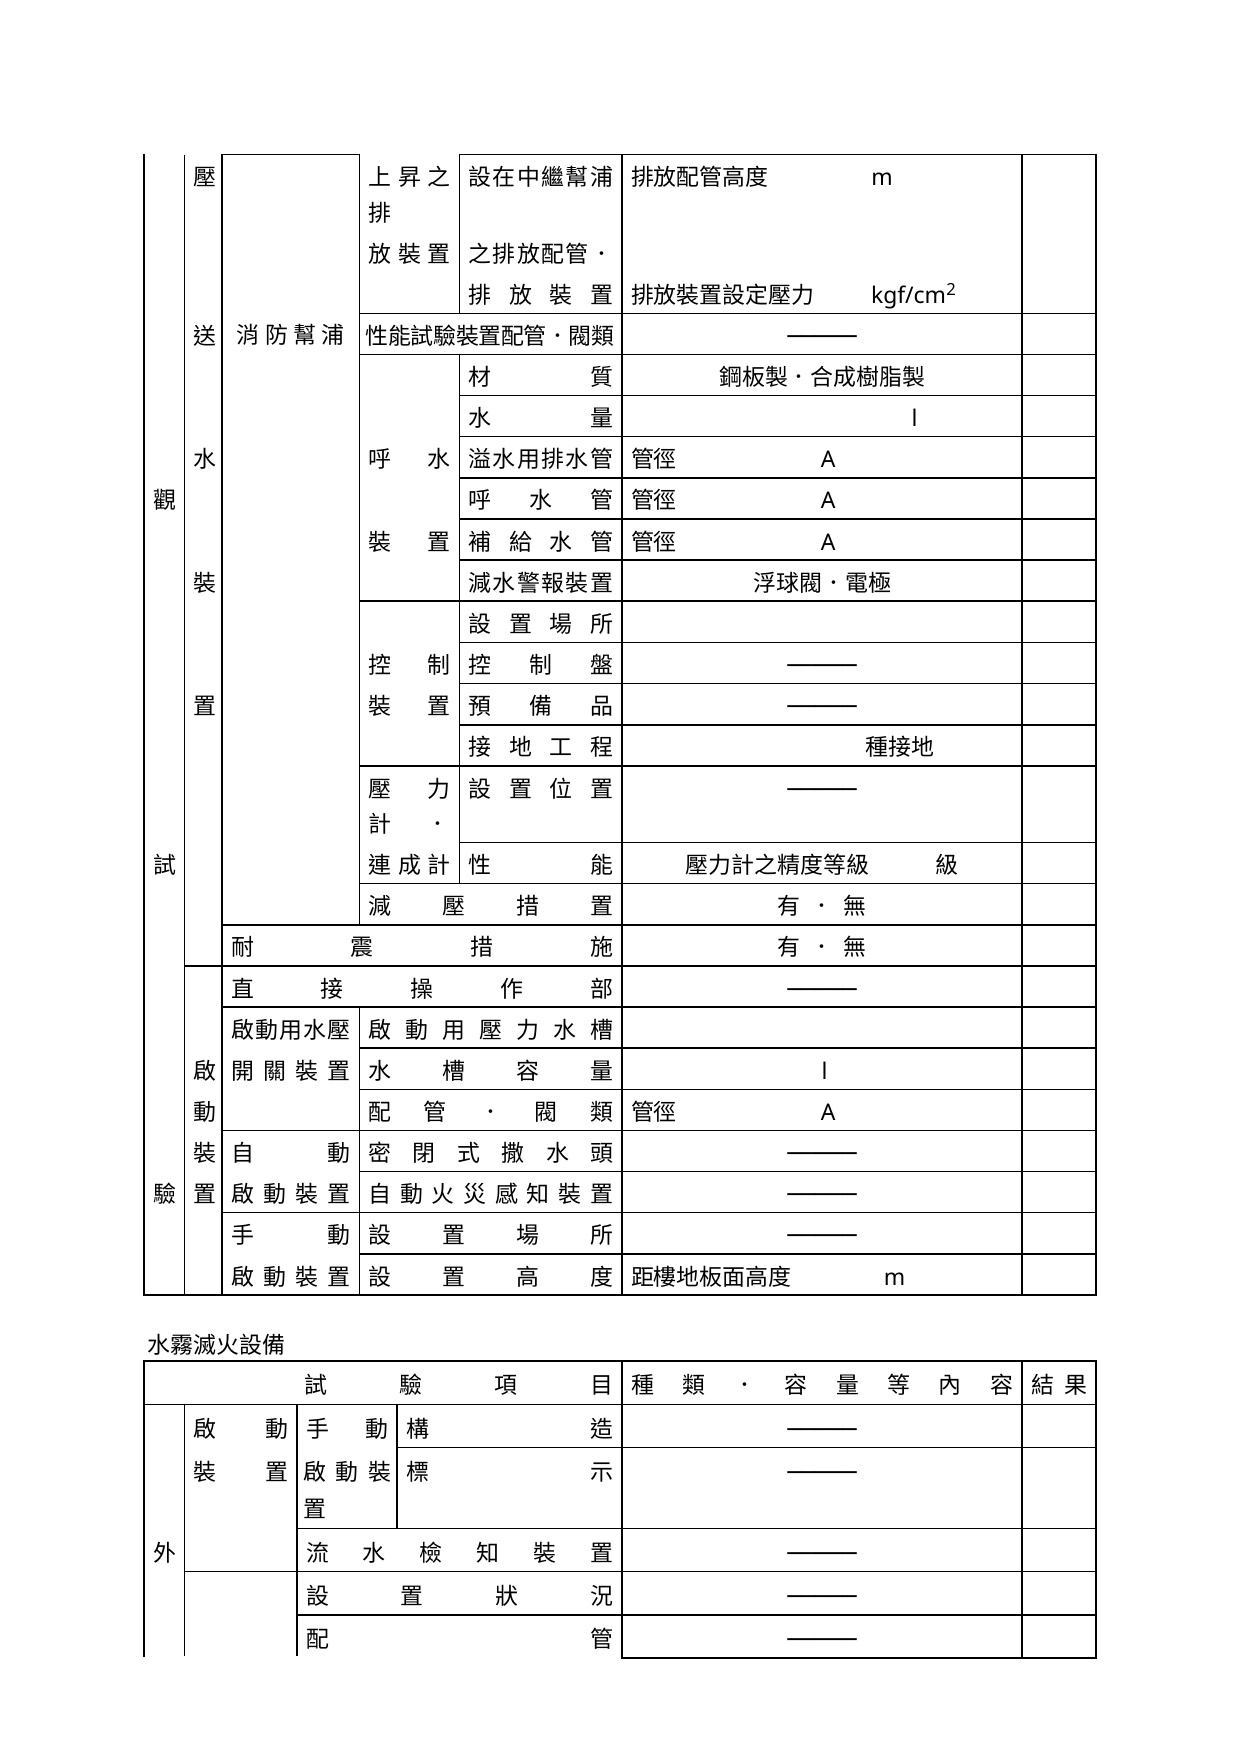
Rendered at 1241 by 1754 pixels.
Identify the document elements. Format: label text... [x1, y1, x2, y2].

table_cell [145, 354, 184, 395]
table_cell 外 [145, 1528, 184, 1571]
table_cell [185, 271, 221, 312]
table_cell [360, 724, 459, 765]
table_cell [185, 924, 221, 965]
table_cell 接地工程 [460, 726, 621, 765]
table_cell 溢水用排水管 [460, 437, 621, 477]
table_cell 控制 [360, 642, 459, 683]
table_cell ───── [623, 1172, 1021, 1212]
table_cell [145, 1047, 184, 1088]
table_cell [1023, 230, 1095, 271]
table_cell [185, 477, 221, 518]
table_cell 排放配管高度 m [623, 155, 1021, 230]
table_cell [1023, 1172, 1095, 1212]
table_cell [185, 1253, 221, 1294]
table_cell 呼水管 [460, 479, 621, 518]
table_cell [1023, 1090, 1095, 1129]
table_cell 自動 [223, 1131, 359, 1171]
table_cell 連成計 [360, 842, 459, 883]
table_cell [145, 600, 184, 642]
table_cell [145, 1130, 184, 1171]
table_cell 動 [185, 1089, 221, 1129]
table_cell 裝 [185, 559, 221, 600]
table_cell [360, 477, 459, 518]
table_cell [360, 271, 459, 312]
table_cell [185, 230, 221, 271]
table_cell [145, 965, 184, 1006]
table_header 試驗項目 [145, 1362, 621, 1403]
table_cell ───── [623, 1616, 1021, 1657]
table_cell 減壓措置 [360, 884, 621, 924]
table_cell [1023, 1255, 1095, 1294]
table_cell [623, 1008, 1021, 1047]
table_cell [185, 724, 221, 765]
table_cell [185, 1572, 296, 1614]
table_cell ───── [623, 1213, 1021, 1253]
table_cell 消防幫浦 [223, 155, 359, 924]
table_cell [1023, 437, 1095, 477]
table_cell [1023, 1405, 1095, 1447]
table_cell 裝 [185, 1130, 221, 1171]
table_cell 管徑 A [623, 437, 1021, 477]
table_cell 減水警報裝置 [460, 561, 621, 600]
table_cell [1023, 1448, 1095, 1527]
table_cell 啟動用壓力水槽 [360, 1008, 621, 1047]
table_cell [185, 765, 221, 842]
table_cell 裝置 [360, 518, 459, 559]
table_cell [185, 1006, 221, 1047]
table_cell 啟動裝置 [223, 1253, 359, 1294]
table_cell [145, 1212, 184, 1253]
table_cell ───── [623, 1529, 1021, 1571]
table_cell [1023, 271, 1095, 312]
table_cell [1023, 1049, 1095, 1088]
table_cell 有 ． 無 [623, 884, 1021, 924]
table_cell [145, 1405, 184, 1447]
table_cell [360, 559, 459, 600]
table_cell [145, 518, 184, 559]
table_cell 啟動裝置 [298, 1447, 396, 1527]
table_cell 驗 [145, 1171, 184, 1212]
table_cell [185, 1528, 296, 1571]
table_cell [185, 1212, 221, 1253]
table_cell [1023, 884, 1095, 924]
table_cell [145, 724, 184, 765]
table_cell [1023, 1131, 1095, 1171]
table_cell 壓 [185, 154, 221, 230]
table_cell [185, 395, 221, 436]
table_cell [145, 1447, 184, 1527]
table_cell [1023, 1572, 1095, 1614]
table_cell [185, 518, 221, 559]
table_cell 設置高度 [360, 1255, 621, 1294]
table_cell [145, 1089, 184, 1129]
table_cell [1023, 355, 1095, 395]
table_cell [145, 1006, 184, 1047]
table_cell [1023, 396, 1095, 436]
table_cell 設置狀況 [298, 1572, 621, 1614]
table_cell [623, 230, 1021, 271]
table_cell ───── [623, 314, 1021, 353]
table_cell 啟 [185, 1047, 221, 1088]
table_cell [145, 924, 184, 965]
table_cell 手動 [298, 1405, 396, 1447]
table_cell [145, 883, 184, 924]
table_cell 浮球閥．電極 [623, 561, 1021, 600]
table_cell 補給水管 [460, 520, 621, 559]
table_cell [360, 395, 459, 436]
table_cell [623, 602, 1021, 642]
table_cell 密閉式撒水頭 [360, 1131, 621, 1171]
table_cell 開關裝置 [223, 1047, 359, 1088]
table_cell 上昇之排 [360, 154, 459, 230]
table_cell 試 [145, 842, 184, 883]
table_cell [1023, 1529, 1095, 1571]
table_cell [1023, 1616, 1095, 1657]
table_cell 距樓地板面高度 m [623, 1255, 1021, 1294]
text 水霧滅火設備 [148, 1327, 1092, 1360]
table_cell [185, 1614, 297, 1657]
table_cell 啟動用水壓 [223, 1008, 359, 1047]
table_cell [185, 354, 221, 395]
table_cell 置 [185, 1171, 221, 1212]
table_cell ───── [623, 967, 1021, 1006]
table_cell 構造 [398, 1405, 621, 1447]
table_cell 直接操作部 [223, 967, 621, 1006]
table_cell 水量 [460, 396, 621, 436]
table_cell [1023, 643, 1095, 683]
table_cell 送 [185, 313, 221, 353]
table_cell [185, 642, 221, 683]
table_cell [1023, 155, 1095, 230]
table_cell [145, 765, 184, 842]
table_cell ───── [623, 1448, 1021, 1527]
table_cell 自動火災感知裝置 [360, 1172, 621, 1212]
table_cell 設在中繼幫浦 [460, 155, 621, 230]
table_cell [185, 600, 221, 642]
table_cell [145, 230, 184, 271]
table_cell [1023, 967, 1095, 1006]
table_cell 性能試驗裝置配管．閥類 [360, 314, 621, 353]
table_cell [145, 683, 184, 724]
table_header 結果 [1023, 1362, 1095, 1403]
table_cell ───── [623, 643, 1021, 683]
table_cell [145, 1571, 184, 1614]
table_cell [145, 1614, 184, 1657]
table_cell 啟動 [185, 1405, 296, 1447]
table_cell [1023, 602, 1095, 642]
table_cell l [623, 1049, 1021, 1088]
table_cell ───── [623, 1572, 1021, 1614]
table_cell 預備品 [460, 684, 621, 724]
table_cell 排放裝置 [460, 271, 621, 312]
table_cell [1023, 1213, 1095, 1253]
table_cell 設置場所 [460, 602, 621, 642]
table_cell 設置場所 [360, 1213, 621, 1253]
table_cell [185, 967, 221, 1006]
table_cell 置 [185, 683, 221, 724]
table_cell [145, 559, 184, 600]
table_cell [360, 602, 459, 642]
table_cell [185, 842, 221, 883]
table_cell [360, 355, 459, 395]
table_cell [145, 313, 184, 353]
table_cell [145, 395, 184, 436]
table_cell 之排放配管． [460, 230, 621, 271]
table_cell 排放裝置設定壓力 kgf/cm2 [623, 271, 1021, 312]
table_cell 控制盤 [460, 643, 621, 683]
table_cell 呼水 [360, 436, 459, 477]
table_cell 啟動裝置 [223, 1171, 359, 1212]
table_cell 耐震措施 [223, 926, 621, 965]
table_cell [145, 642, 184, 683]
table_cell [223, 1089, 359, 1129]
table_cell [1023, 684, 1095, 724]
table_cell [1023, 1008, 1095, 1047]
table_cell [145, 436, 184, 477]
table_cell 種接地 [623, 726, 1021, 765]
table_cell 標示 [398, 1448, 621, 1527]
table_cell [1023, 479, 1095, 518]
table_cell 材質 [460, 355, 621, 395]
table_cell ───── [623, 1131, 1021, 1171]
table_cell 裝置 [360, 683, 459, 724]
table_cell 配管．閥類 [360, 1090, 621, 1129]
table_cell ───── [623, 684, 1021, 724]
table_cell 管徑 A [623, 479, 1021, 518]
table_cell 有 ． 無 [623, 926, 1021, 965]
table_cell 管徑 A [623, 520, 1021, 559]
table_cell [145, 1253, 184, 1294]
table_cell 壓力計． [360, 767, 459, 842]
table_cell l [623, 396, 1021, 436]
table_cell [1023, 843, 1095, 883]
table_cell [185, 883, 221, 924]
table_cell [1023, 726, 1095, 765]
table_cell 鋼板製．合成樹脂製 [623, 355, 1021, 395]
table_cell ───── [623, 1405, 1021, 1447]
table_cell 觀 [145, 477, 184, 518]
table_cell 管徑 A [623, 1090, 1021, 1129]
table_cell [145, 154, 184, 230]
table_cell 水 [185, 436, 221, 477]
table_cell [1023, 767, 1095, 842]
table_cell 手動 [223, 1213, 359, 1253]
table_cell 設置位置 [460, 767, 621, 842]
table_header 種類．容量等內容 [623, 1362, 1021, 1403]
table_cell ───── [623, 767, 1021, 842]
table_cell 水槽容量 [360, 1049, 621, 1088]
table_cell 配管 [297, 1616, 621, 1657]
table_cell [1023, 926, 1095, 965]
table_cell [1023, 314, 1095, 353]
table_cell 性能 [460, 843, 621, 883]
table_cell [1023, 520, 1095, 559]
table_cell 壓力計之精度等級 級 [623, 843, 1021, 883]
table_cell 放裝置 [360, 230, 459, 271]
table_cell 裝置 [185, 1447, 296, 1527]
table_cell 流水檢知裝置 [298, 1529, 621, 1571]
table_cell [145, 271, 184, 312]
table_cell [1023, 561, 1095, 600]
